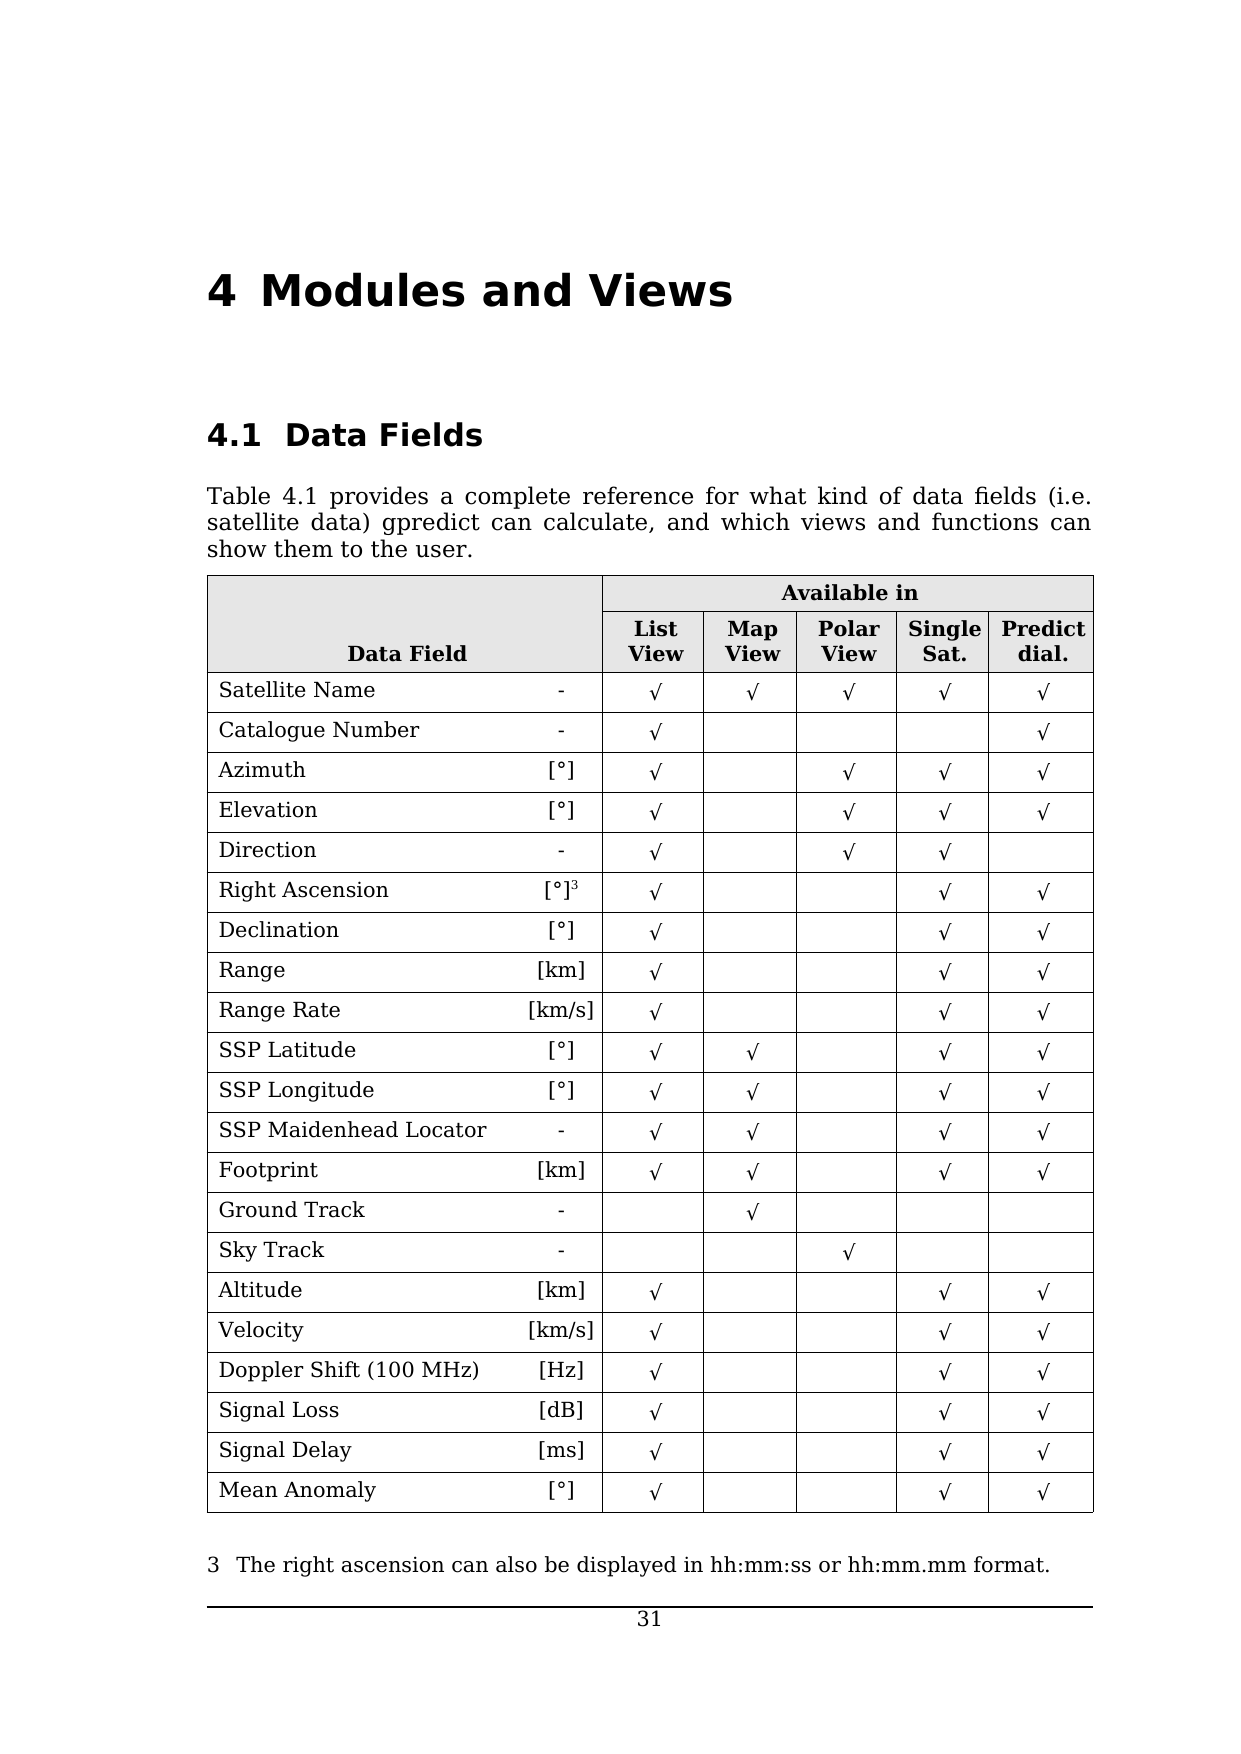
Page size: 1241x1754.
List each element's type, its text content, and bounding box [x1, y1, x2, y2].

table_cell √ [704, 1193, 796, 1232]
table_cell √ [603, 1113, 703, 1152]
table_cell [797, 953, 896, 992]
table_cell √ [897, 793, 988, 832]
table_cell [797, 1273, 896, 1312]
table_cell √ [989, 753, 1093, 792]
table_cell [603, 1193, 703, 1232]
table_cell √ [989, 913, 1093, 952]
table_cell √ [989, 873, 1093, 912]
table_cell √ [603, 753, 703, 792]
table_cell √ [704, 1113, 796, 1152]
table_cell √ [797, 753, 896, 792]
table_cell [704, 1313, 796, 1352]
table_cell √ [797, 1233, 896, 1272]
table_cell √ [797, 673, 896, 712]
table_cell √ [989, 1473, 1093, 1512]
table_cell √ [989, 713, 1093, 752]
table_cell Single Sat. [897, 612, 988, 672]
table_cell Declination [208, 913, 514, 952]
table_cell √ [897, 1473, 988, 1512]
table_cell - [514, 1113, 602, 1152]
table_cell [704, 913, 796, 952]
table_cell √ [989, 1353, 1093, 1392]
table_cell √ [989, 1393, 1093, 1432]
table_cell Mean Anomaly [208, 1473, 514, 1512]
table_cell √ [989, 1433, 1093, 1472]
table_cell √ [603, 1433, 703, 1472]
table_cell √ [603, 833, 703, 872]
table_cell √ [897, 833, 988, 872]
table_cell [704, 993, 796, 1032]
table_cell √ [603, 1473, 703, 1512]
table_cell - [514, 1193, 602, 1232]
table_cell √ [704, 673, 796, 712]
table_cell [797, 1193, 896, 1232]
table_cell Right Ascension [208, 873, 514, 912]
table_cell Signal Loss [208, 1393, 514, 1432]
table_cell √ [603, 1353, 703, 1392]
table_cell List View [603, 612, 703, 672]
table_cell [704, 873, 796, 912]
table_cell - [514, 713, 602, 752]
table_cell √ [897, 1113, 988, 1152]
table_cell [704, 753, 796, 792]
table_cell [°] [514, 793, 602, 832]
table_cell [704, 1353, 796, 1392]
table_cell [°] [514, 753, 602, 792]
table_cell Altitude [208, 1273, 514, 1312]
table_cell SSP Maidenhead Locator [208, 1113, 514, 1152]
table_cell √ [989, 953, 1093, 992]
table_cell √ [603, 1313, 703, 1352]
table_cell Footprint [208, 1153, 514, 1192]
table_cell √ [989, 793, 1093, 832]
table_cell - [514, 833, 602, 872]
table_cell [797, 1433, 896, 1472]
table_cell [897, 1233, 988, 1272]
table_cell Ground Track [208, 1193, 514, 1232]
table_cell [989, 833, 1093, 872]
table_cell √ [897, 1393, 988, 1432]
table_cell [797, 1313, 896, 1352]
table_cell [797, 993, 896, 1032]
table_cell [989, 1233, 1093, 1272]
table_cell [797, 873, 896, 912]
table_cell [797, 1353, 896, 1392]
table_cell √ [897, 753, 988, 792]
table_cell √ [797, 833, 896, 872]
table_cell [797, 1073, 896, 1112]
table_cell √ [603, 793, 703, 832]
table_cell Predict dial. [989, 612, 1093, 672]
table_cell Sky Track [208, 1233, 514, 1272]
table_cell [704, 1273, 796, 1312]
table_cell √ [989, 1153, 1093, 1192]
table_cell [797, 913, 896, 952]
table_cell Azimuth [208, 753, 514, 792]
table_cell [km/s] [514, 1313, 602, 1352]
table_cell √ [897, 1033, 988, 1072]
table_header Available in [603, 576, 1093, 611]
table_cell [704, 1433, 796, 1472]
subtitle Data Fields [207, 417, 1093, 453]
table_cell Polar View [797, 612, 896, 672]
table_header Data Field [208, 576, 602, 672]
table_cell [704, 793, 796, 832]
table_cell [797, 1473, 896, 1512]
table_cell Range [208, 953, 514, 992]
table_cell √ [897, 1273, 988, 1312]
table_cell √ [603, 953, 703, 992]
table_cell [km] [514, 953, 602, 992]
table_cell [797, 1393, 896, 1432]
table_cell √ [603, 913, 703, 952]
table_cell √ [989, 1073, 1093, 1112]
table_cell √ [603, 873, 703, 912]
table_cell - [514, 673, 602, 712]
table_cell Elevation [208, 793, 514, 832]
table_cell √ [603, 713, 703, 752]
table_cell √ [989, 1273, 1093, 1312]
table_cell - [514, 1233, 602, 1272]
text Table 4.1 provides a complete reference for what kind of data fields (i.e. satellite data) gpredict can calculate, and which views and functions can show them to the user. [207, 483, 1093, 563]
table_cell [km] [514, 1153, 602, 1192]
table_cell √ [603, 1033, 703, 1072]
table_cell [897, 713, 988, 752]
table_cell √ [897, 1313, 988, 1352]
table_cell √ [603, 993, 703, 1032]
table_cell [704, 713, 796, 752]
table_cell √ [989, 993, 1093, 1032]
table_cell [dB] [514, 1393, 602, 1432]
table_cell √ [897, 1353, 988, 1392]
table_cell Map View [704, 612, 796, 672]
table_cell √ [603, 1153, 703, 1192]
table_cell √ [989, 1313, 1093, 1352]
table_cell √ [989, 1033, 1093, 1072]
table_cell [704, 833, 796, 872]
table_cell [797, 1033, 896, 1072]
table_cell Signal Delay [208, 1433, 514, 1472]
table_cell SSP Longitude [208, 1073, 514, 1112]
subtitle Modules and Views [207, 266, 1093, 317]
table_cell √ [989, 1113, 1093, 1152]
table_cell Direction [208, 833, 514, 872]
table_cell √ [897, 873, 988, 912]
table_cell [989, 1193, 1093, 1232]
table_cell [ms] [514, 1433, 602, 1472]
table_cell √ [897, 953, 988, 992]
table_cell [°] [514, 1033, 602, 1072]
table_cell √ [897, 1153, 988, 1192]
table_cell [Hz] [514, 1353, 602, 1392]
table_cell [°] [514, 1073, 602, 1112]
table_cell [797, 1113, 896, 1152]
table_cell [897, 1193, 988, 1232]
table_cell [797, 1153, 896, 1192]
table_cell SSP Latitude [208, 1033, 514, 1072]
table_cell Velocity [208, 1313, 514, 1352]
table_cell √ [897, 673, 988, 712]
table_cell [603, 1233, 703, 1272]
table_cell √ [704, 1153, 796, 1192]
table_cell √ [603, 1273, 703, 1312]
table_cell Satellite Name [208, 673, 514, 712]
table_cell √ [704, 1073, 796, 1112]
table_cell √ [897, 1433, 988, 1472]
table_cell √ [603, 673, 703, 712]
table_cell [km/s] [514, 993, 602, 1032]
table_cell Doppler Shift (100 MHz) [208, 1353, 514, 1392]
table_cell √ [603, 1393, 703, 1432]
table_cell √ [603, 1073, 703, 1112]
table_cell [704, 953, 796, 992]
table_cell [704, 1393, 796, 1432]
table_cell √ [989, 673, 1093, 712]
table_cell Range Rate [208, 993, 514, 1032]
table_cell √ [897, 1073, 988, 1112]
table_cell √ [897, 913, 988, 952]
table_cell Catalogue Number [208, 713, 514, 752]
table_cell √ [897, 993, 988, 1032]
table_cell √ [797, 793, 896, 832]
table_cell [km] [514, 1273, 602, 1312]
table_cell [°] [514, 913, 602, 952]
table_cell [704, 1473, 796, 1512]
table_cell √ [704, 1033, 796, 1072]
table_cell [797, 713, 896, 752]
table_cell [°] [514, 1473, 602, 1512]
table_cell [704, 1233, 796, 1272]
table_cell [°] [514, 873, 602, 912]
